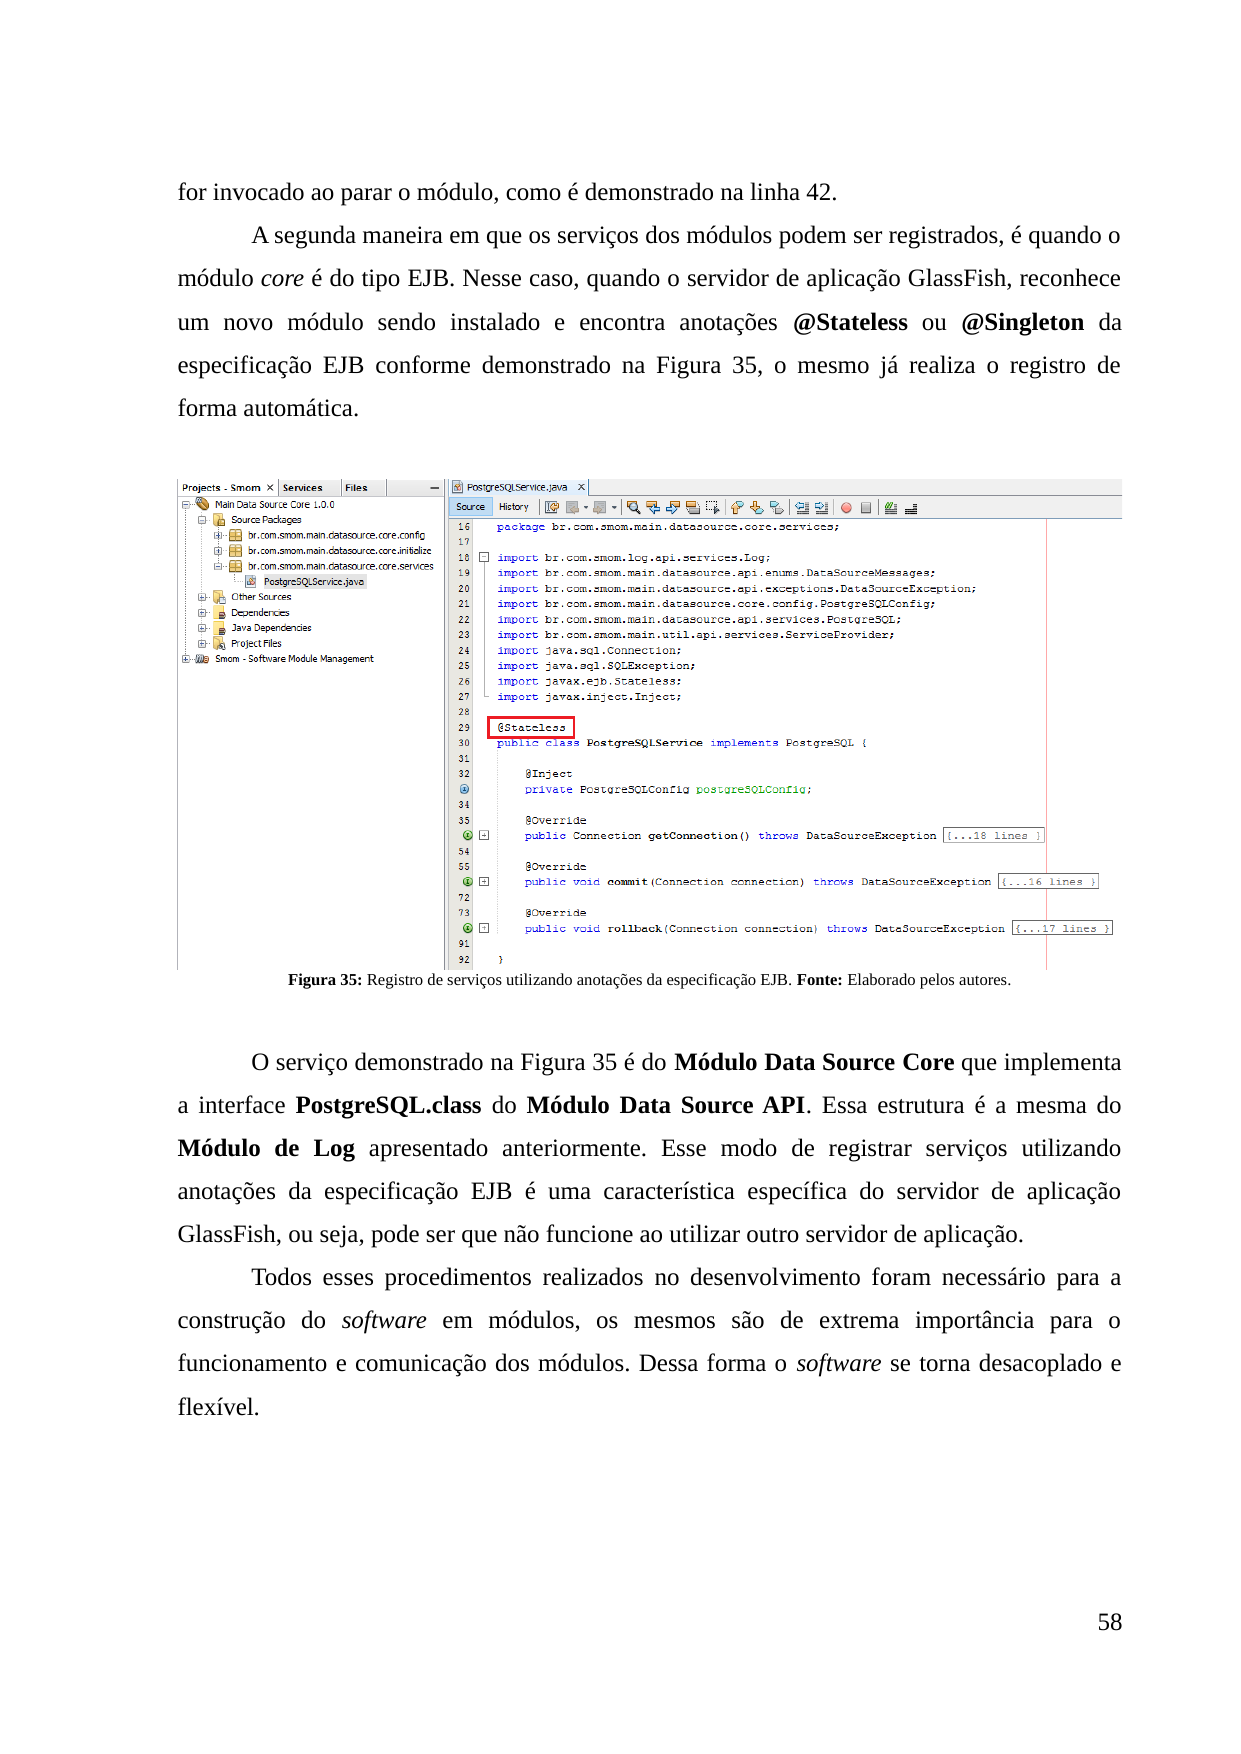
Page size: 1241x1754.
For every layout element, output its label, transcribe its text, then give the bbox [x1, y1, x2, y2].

text for invocado ao parar o módulo, como é demonstrado na linha 42. [177, 177, 1122, 206]
text O serviço demonstrado na Figura 35 é do Módulo Data Source Core que implementa a interface PostgreSQL.class do Módulo Data Source API. Essa estrutura é a mesma do Módulo de Log apresentado anteriormente. Esse modo de registrar serviços utilizando anotações da especificação EJB é uma característica específica do servidor de aplicação GlassFish, ou seja, pode ser que não funcione ao utilizar outro servidor de aplicação. [177, 1047, 1122, 1248]
text Todos esses procedimentos realizados no desenvolvimento foram necessário para a construção do software em módulos, os mesmos são de extrema importância para o funcionamento e comunicação dos módulos. Dessa forma o software se torna desacoplado e flexível. [177, 1262, 1122, 1420]
picture [177, 479, 1123, 970]
text A segunda maneira em que os serviços dos módulos podem ser registrados, é quando o módulo core é do tipo EJB. Nesse caso, quando o servidor de aplicação GlassFish, reconhece um novo módulo sendo instalado e encontra anotações @Stateless ou @Singleton da especificação EJB conforme demonstrado na Figura 35, o mesmo já realiza o registro de forma automática. [177, 220, 1122, 422]
text Figura 35: Registro de serviços utilizando anotações da especificação EJB. Fonte: Elaborado pelos autores. [177, 970, 1122, 989]
